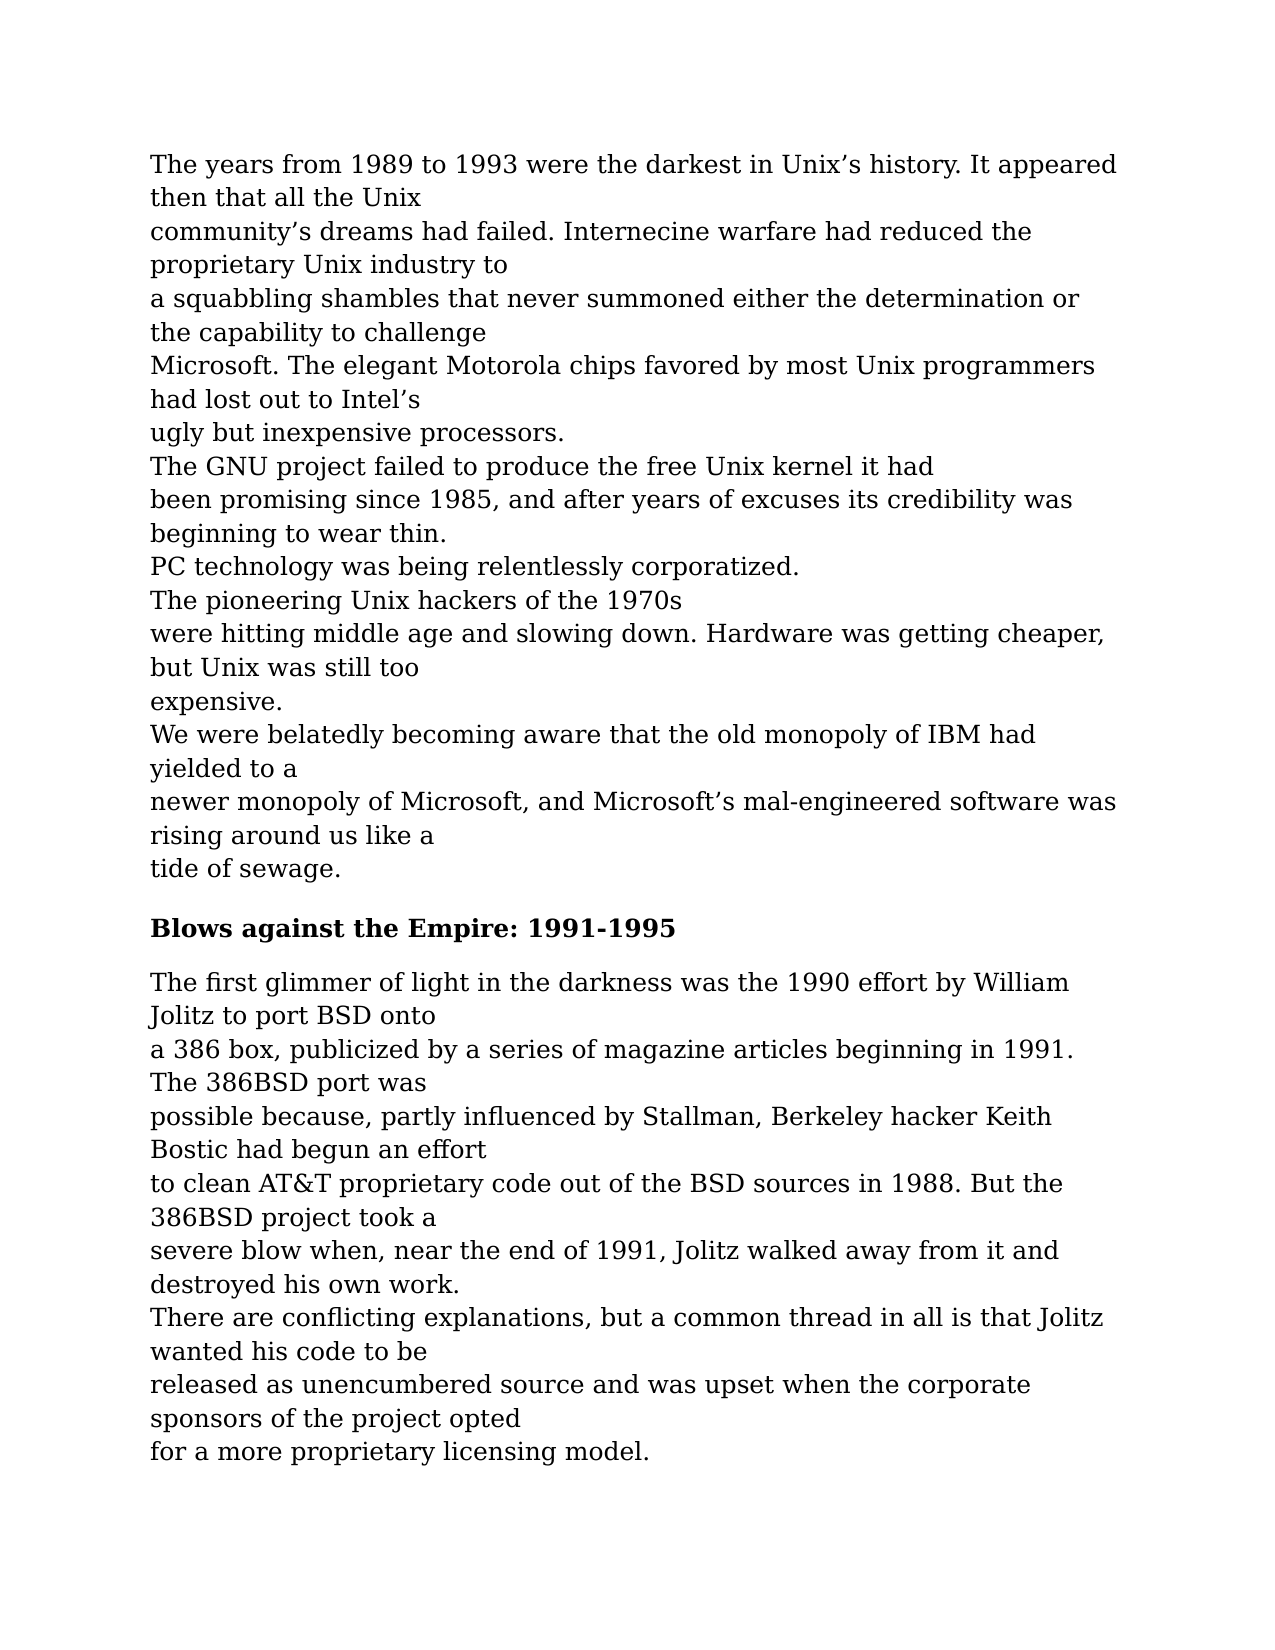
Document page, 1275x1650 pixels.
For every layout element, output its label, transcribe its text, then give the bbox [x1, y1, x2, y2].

text possible because, partly influenced by Stallman, Berkeley hacker Keith Bostic had begun an effort [150, 1102, 1125, 1165]
text ugly but inexpensive processors. [150, 418, 1125, 447]
text There are conflicting explanations, but a common thread in all is that Jolitz wanted his code to be [150, 1303, 1125, 1366]
text released as unencumbered source and was upset when the corporate sponsors of the project opted [150, 1370, 1125, 1433]
text been promising since 1985, and after years of excuses its credibility was beginning to wear thin. [150, 485, 1125, 548]
text newer monopoly of Microsoft, and Microsoft’s mal-engineered software was rising around us like a [150, 787, 1125, 850]
text tide of sewage. [150, 854, 1125, 883]
text a 386 box, publicized by a series of magazine articles beginning in 1991. [150, 1035, 1125, 1064]
text The GNU project failed to produce the free Unix kernel it had [150, 452, 1125, 481]
text The pioneering Unix hackers of the 1970s [150, 586, 1125, 615]
text for a more proprietary licensing model. [150, 1437, 1125, 1467]
text were hitting middle age and slowing down. Hardware was getting cheaper, but Unix was still too [150, 619, 1125, 682]
text The years from 1989 to 1993 were the darkest in Unix’s history. It appeared then that all the Unix [150, 150, 1125, 213]
text PC technology was being relentlessly corporatized. [150, 552, 1125, 582]
text Microsoft. The elegant Motorola chips favored by most Unix programmers had lost out to Intel’s [150, 351, 1125, 414]
text The 386BSD port was [150, 1068, 1125, 1098]
text The first glimmer of light in the darkness was the 1990 effort by William Jolitz to port BSD onto [150, 968, 1125, 1031]
text a squabbling shambles that never summoned either the determination or the capability to challenge [150, 284, 1125, 347]
text Blows against the Empire: 1991-1995 [150, 913, 1125, 943]
text We were belatedly becoming aware that the old monopoly of IBM had yielded to a [150, 720, 1125, 783]
text community’s dreams had failed. Internecine warfare had reduced the proprietary Unix industry to [150, 217, 1125, 280]
text expensive. [150, 687, 1125, 716]
text to clean AT&T proprietary code out of the BSD sources in 1988. But the 386BSD project took a [150, 1169, 1125, 1232]
text severe blow when, near the end of 1991, Jolitz walked away from it and destroyed his own work. [150, 1236, 1125, 1299]
